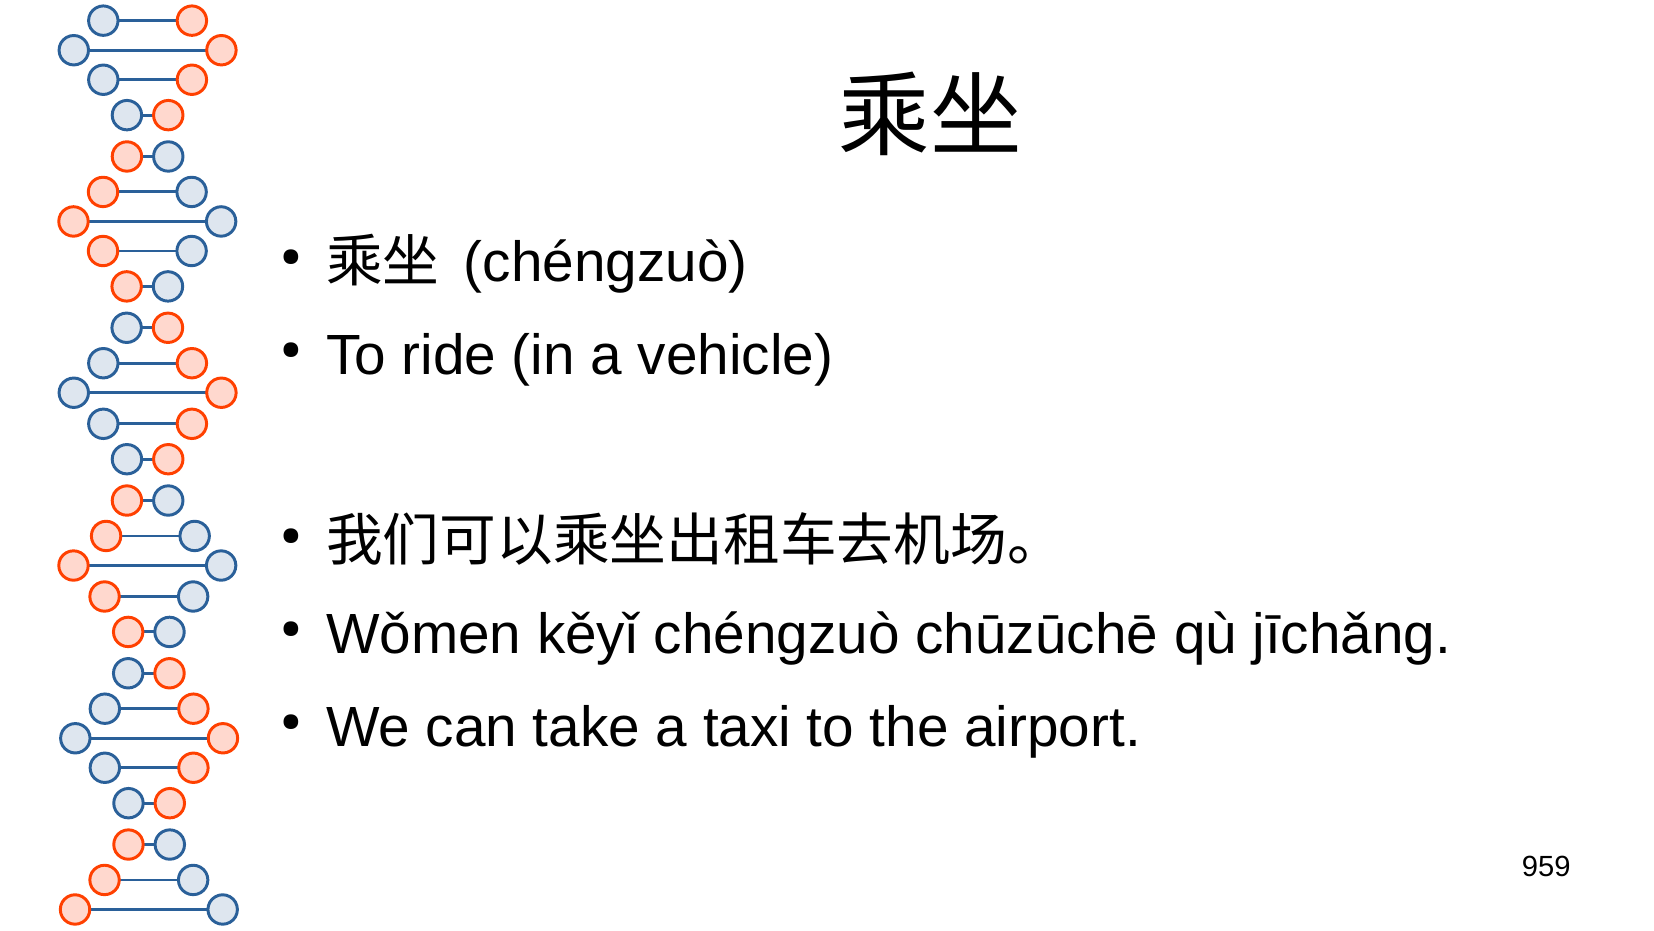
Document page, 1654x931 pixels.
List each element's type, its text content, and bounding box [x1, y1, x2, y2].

list 乘坐 (chéngzuò) To ride (in a vehicle) 我们可以乘坐出租车去机场。 Wǒmen kěyǐ chéngzuò chūzūchē qù jīchǎng. We can take a taxi to the airport. [265, 224, 1595, 764]
title 乘坐 [265, 35, 1595, 189]
